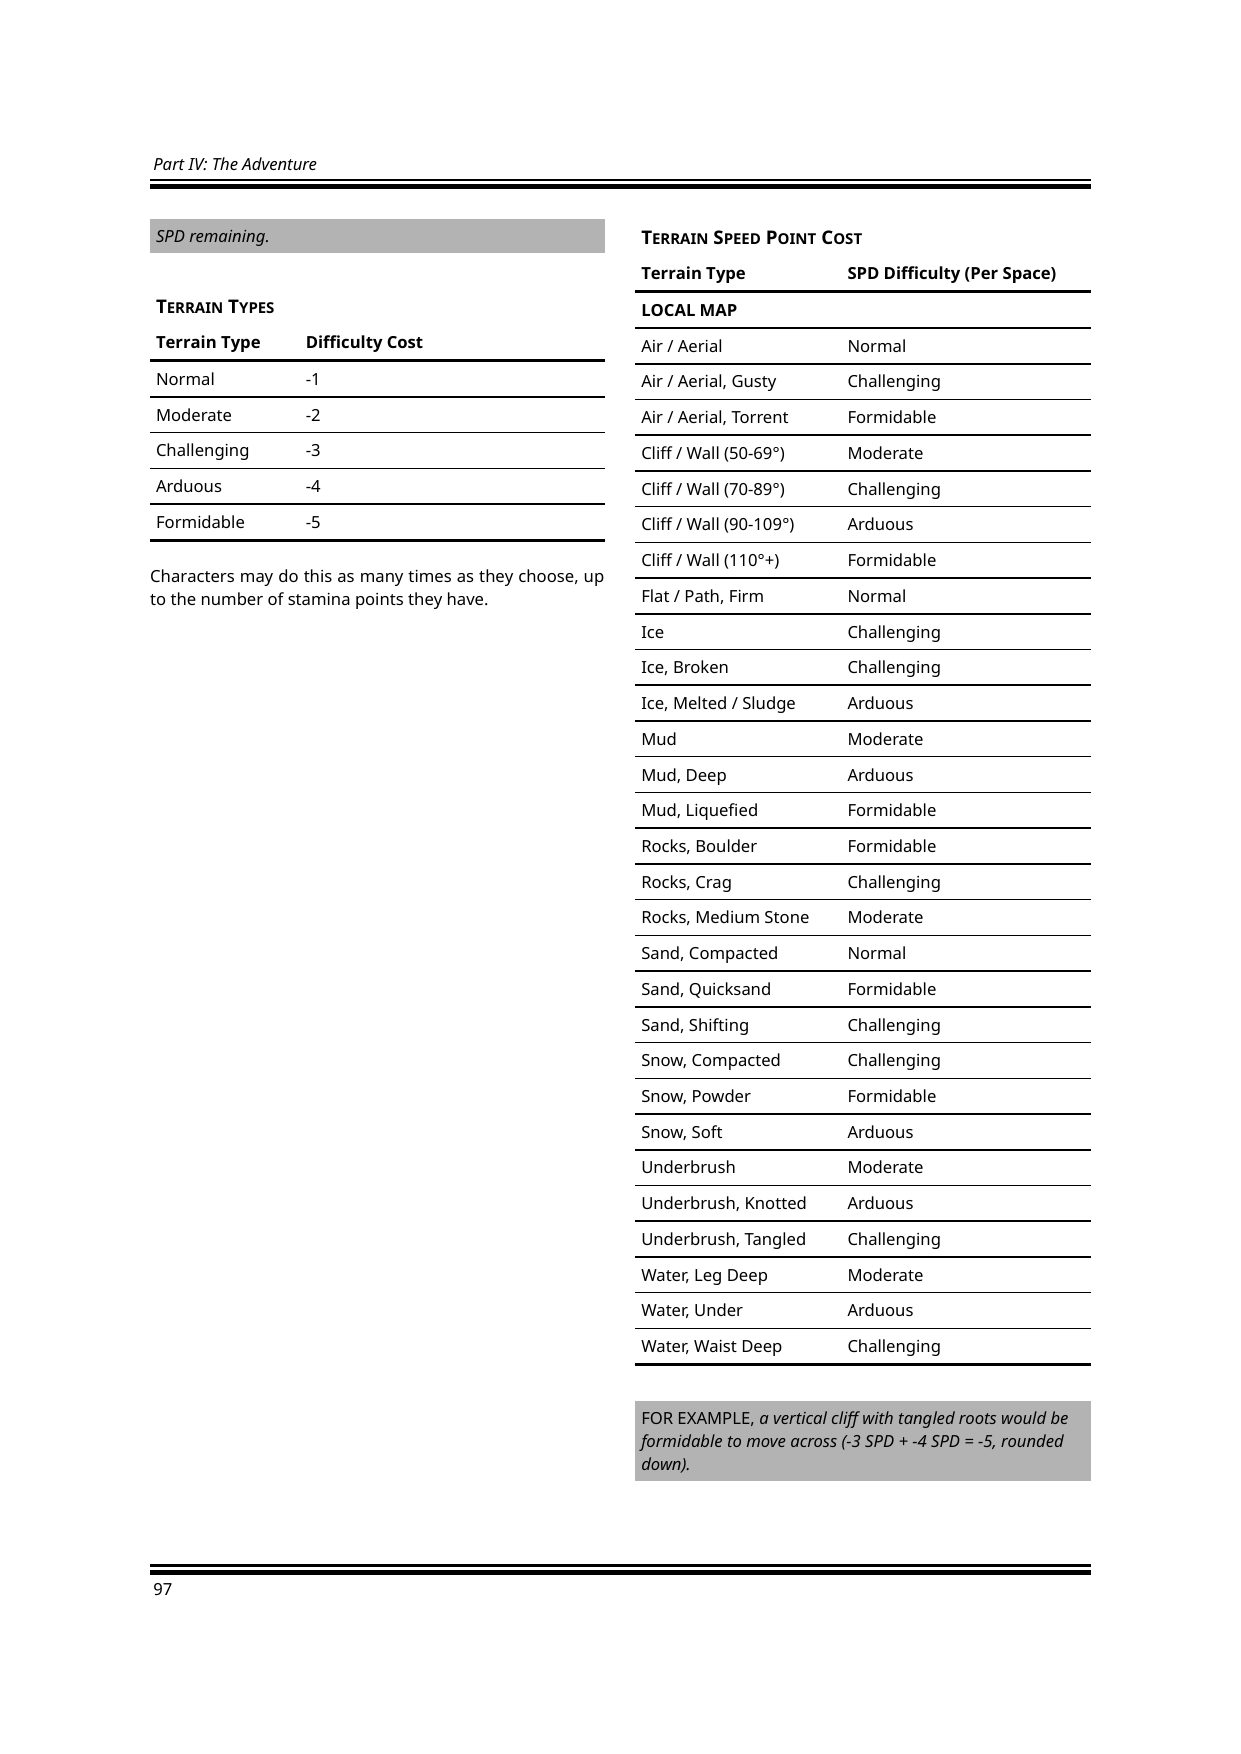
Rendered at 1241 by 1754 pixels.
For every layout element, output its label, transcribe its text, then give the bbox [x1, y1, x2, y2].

table_cell Snow, Powder [635, 1079, 841, 1113]
table_cell Arduous [841, 686, 1091, 720]
table_cell -3 [300, 433, 605, 467]
table_cell Underbrush [635, 1151, 841, 1184]
table_cell Arduous [150, 469, 300, 503]
table_cell Challenging [841, 865, 1091, 899]
table_cell Air / Aerial, Gusty [635, 365, 841, 398]
table_header Terrain Types [150, 288, 605, 324]
table_cell Mud [635, 722, 841, 756]
table_cell Sand, Quicksand [635, 972, 841, 1006]
table_cell Formidable [841, 1079, 1091, 1113]
table_header SPD remaining. [150, 219, 605, 253]
table_header FOR EXAMPLE, a vertical cliff with tangled roots would be formidable to move across (-3 SPD + -4 SPD = -5, rounded down). [635, 1401, 1091, 1481]
table_cell Arduous [841, 1115, 1091, 1149]
table_cell Water, Under [635, 1293, 841, 1327]
table_cell Challenging [841, 1043, 1091, 1077]
table_cell Normal [841, 579, 1091, 613]
table_cell -4 [300, 469, 605, 503]
table_cell Formidable [841, 543, 1091, 577]
table_cell Challenging [841, 1329, 1091, 1363]
table_cell Air / Aerial, Torrent [635, 400, 841, 434]
table_cell Normal [841, 936, 1091, 970]
table_cell Cliff / Wall (70-89°) [635, 472, 841, 506]
table_cell Challenging [841, 650, 1091, 684]
table_cell Moderate [150, 398, 300, 432]
table_cell Moderate [841, 900, 1091, 934]
table_cell Mud, Liquefied [635, 793, 841, 827]
table_cell Cliff / Wall (90-109°) [635, 507, 841, 541]
table_cell Formidable [841, 829, 1091, 863]
table_cell Challenging [841, 615, 1091, 649]
table_cell Moderate [841, 1258, 1091, 1292]
table_cell Underbrush, Tangled [635, 1222, 841, 1256]
table_cell Flat / Path, Firm [635, 579, 841, 613]
table_cell Sand, Shifting [635, 1008, 841, 1042]
table_cell SPD Difficulty (Per Space) [841, 256, 1091, 290]
table_cell Rocks, Boulder [635, 829, 841, 863]
table_cell Rocks, Crag [635, 865, 841, 899]
table_cell Normal [150, 362, 300, 396]
table_header Terrain Speed Point Cost [635, 219, 1091, 256]
table_cell Formidable [150, 505, 300, 539]
table_cell Challenging [841, 1222, 1091, 1256]
table_cell Moderate [841, 1151, 1091, 1184]
table_cell Cliff / Wall (110°+) [635, 543, 841, 577]
table_cell Formidable [841, 400, 1091, 434]
table_cell Formidable [841, 972, 1091, 1006]
table_cell Rocks, Medium Stone [635, 900, 841, 934]
table_cell Terrain Type [635, 256, 841, 290]
table_cell Moderate [841, 436, 1091, 470]
table_cell Difficulty Cost [300, 325, 605, 359]
table_cell Arduous [841, 1186, 1091, 1220]
table_cell -1 [300, 362, 605, 396]
table_cell Normal [841, 329, 1091, 363]
table_cell LOCAL MAP [635, 293, 1091, 327]
table_cell Cliff / Wall (50-69°) [635, 436, 841, 470]
table_cell Arduous [841, 1293, 1091, 1327]
table_cell Arduous [841, 757, 1091, 792]
table_cell Terrain Type [150, 325, 300, 359]
table_cell Challenging [150, 433, 300, 467]
table_cell Challenging [841, 365, 1091, 398]
table_cell -5 [300, 505, 605, 539]
table_cell Snow, Soft [635, 1115, 841, 1149]
table_cell Arduous [841, 507, 1091, 541]
table_cell Underbrush, Knotted [635, 1186, 841, 1220]
table_cell Ice, Broken [635, 650, 841, 684]
table_cell Water, Leg Deep [635, 1258, 841, 1292]
table_cell Ice [635, 615, 841, 649]
table_cell Challenging [841, 1008, 1091, 1042]
table_cell -2 [300, 398, 605, 432]
table_cell Ice, Melted / Sludge [635, 686, 841, 720]
text Characters may do this as many times as they choose, up to the number of stamina points they have. [150, 542, 605, 610]
table_cell Formidable [841, 793, 1091, 827]
table_cell Sand, Compacted [635, 936, 841, 970]
table_cell Moderate [841, 722, 1091, 756]
table_cell Challenging [841, 472, 1091, 506]
table_cell Water, Waist Deep [635, 1329, 841, 1363]
table_cell Snow, Compacted [635, 1043, 841, 1077]
table_cell Mud, Deep [635, 757, 841, 792]
table_cell Air / Aerial [635, 329, 841, 363]
